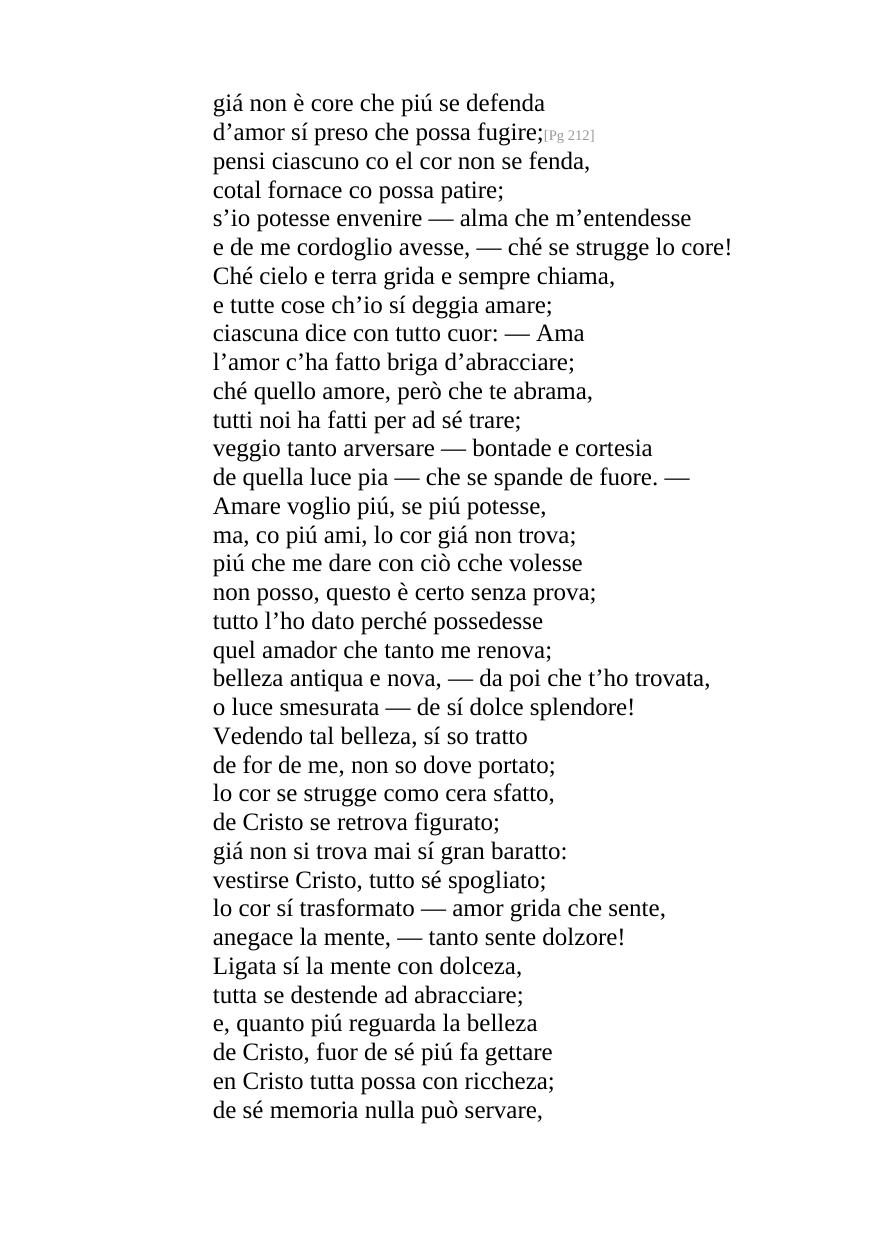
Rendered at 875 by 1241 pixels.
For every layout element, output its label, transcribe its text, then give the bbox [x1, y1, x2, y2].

text giá non è core che piú se defenda d’amor sí preso che possa fugire;[Pg 212] pensi ciascuno co el cor non se fenda, cotal fornace co possa patire; s’io potesse envenire — alma che m’entendesse e de me cordoglio avesse, — ché se strugge lo core! [213, 88, 779, 261]
text Ligata sí la mente con dolceza, tutta se destende ad abracciare; e, quanto piú reguarda la belleza de Cristo, fuor de sé piú fa gettare en Cristo tutta possa con riccheza; de sé memoria nulla può servare, [213, 951, 779, 1123]
text Amare voglio piú, se piú potesse, ma, co piú ami, lo cor giá non trova; piú che me dare con ciò cche volesse non posso, questo è certo senza prova; tutto l’ho dato perché possedesse quel amador che tanto me renova; belleza antiqua e nova, — da poi che t’ho trovata, o luce smesurata — de sí dolce splendore! [213, 491, 779, 721]
text Ché cielo e terra grida e sempre chiama, e tutte cose ch’io sí deggia amare; ciascuna dice con tutto cuor: — Ama l’amor c’ha fatto briga d’abracciare; ché quello amore, però che te abrama, tutti noi ha fatti per ad sé trare; veggio tanto arversare — bontade e cortesia de quella luce pia — che se spande de fuore. — [213, 261, 779, 491]
text Vedendo tal belleza, sí so tratto de for de me, non so dove portato; lo cor se strugge como cera sfatto, de Cristo se retrova figurato; giá non si trova mai sí gran baratto: vestirse Cristo, tutto sé spogliato; lo cor sí trasformato — amor grida che sente, anegace la mente, — tanto sente dolzore! [213, 721, 779, 951]
